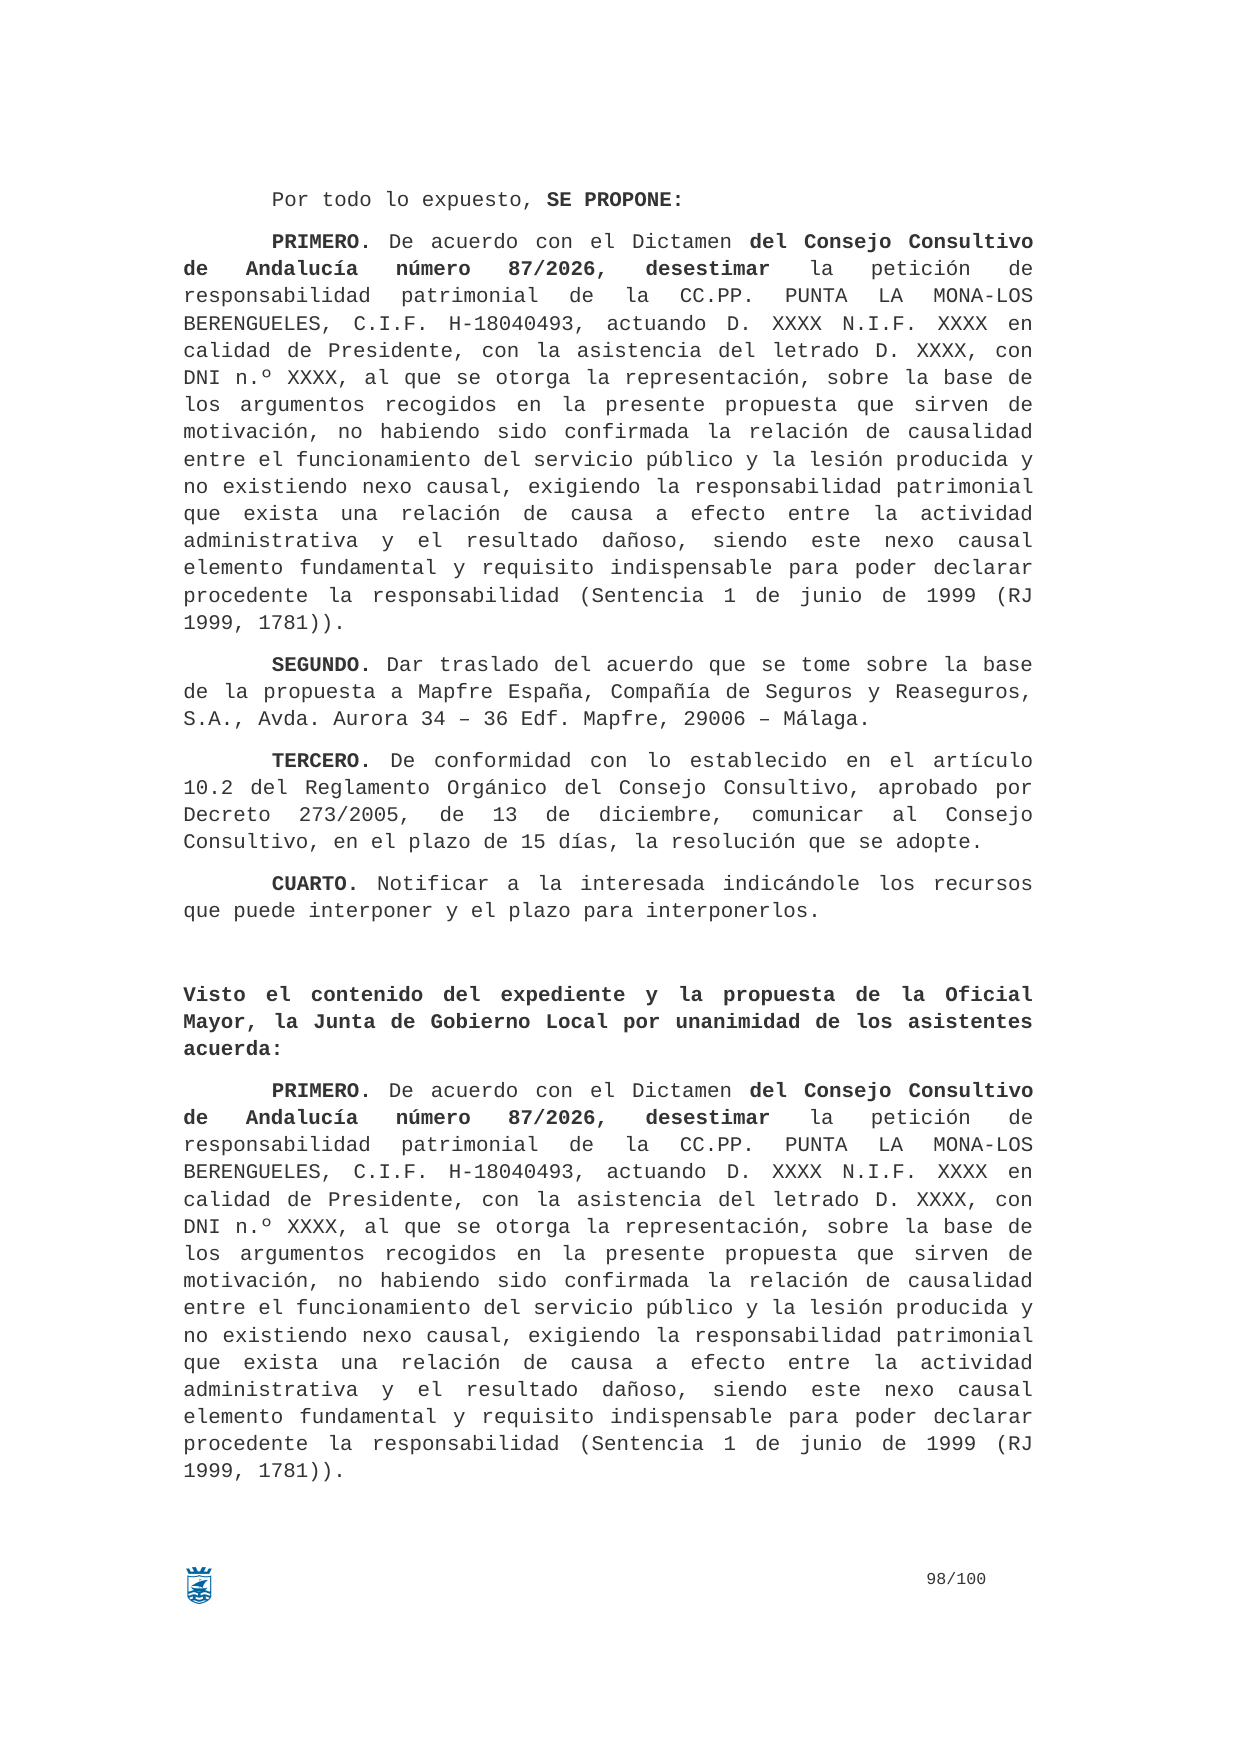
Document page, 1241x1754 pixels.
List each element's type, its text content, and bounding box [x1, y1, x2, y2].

text CUARTO. Notificar a la interesada indicándole los recursos que puede interponer y el plazo para interponerlos. [183, 873, 1033, 924]
text Visto el contenido del expediente y la propuesta de la Oficial Mayor, la Junta de Gobierno Local por unanimidad de los asistentes acuerda: [183, 984, 1033, 1062]
text PRIMERO. De acuerdo con el Dictamen del Consejo Consultivo de Andalucía número 87/2026, desestimar la petición de responsabilidad patrimonial de la CC.PP. PUNTA LA MONA-LOS BERENGUELES, C.I.F. H-18040493, actuando D. XXXX N.I.F. XXXX en calidad de Presidente, con la asistencia del letrado D. XXXX, con DNI n.º XXXX, al que se otorga la representación, sobre la base de los argumentos recogidos en la presente propuesta que sirven de motivación, no habiendo sido confirmada la relación de causalidad entre el funcionamiento del servicio público y la lesión producida y no existiendo nexo causal, exigiendo la responsabilidad patrimonial que exista una relación de causa a efecto entre la actividad administrativa y el resultado dañoso, siendo este nexo causal elemento fundamental y requisito indispensable para poder declarar procedente la responsabilidad (Sentencia 1 de junio de 1999 (RJ 1999, 1781)). [183, 231, 1033, 635]
text Por todo lo expuesto, SE PROPONE: [183, 189, 1033, 213]
text PRIMERO. De acuerdo con el Dictamen del Consejo Consultivo de Andalucía número 87/2026, desestimar la petición de responsabilidad patrimonial de la CC.PP. PUNTA LA MONA-LOS BERENGUELES, C.I.F. H-18040493, actuando D. XXXX N.I.F. XXXX en calidad de Presidente, con la asistencia del letrado D. XXXX, con DNI n.º XXXX, al que se otorga la representación, sobre la base de los argumentos recogidos en la presente propuesta que sirven de motivación, no habiendo sido confirmada la relación de causalidad entre el funcionamiento del servicio público y la lesión producida y no existiendo nexo causal, exigiendo la responsabilidad patrimonial que exista una relación de causa a efecto entre la actividad administrativa y el resultado dañoso, siendo este nexo causal elemento fundamental y requisito indispensable para poder declarar procedente la responsabilidad (Sentencia 1 de junio de 1999 (RJ 1999, 1781)). [183, 1080, 1033, 1484]
text SEGUNDO. Dar traslado del acuerdo que se tome sobre la base de la propuesta a Mapfre España, Compañía de Seguros y Reaseguros, S.A., Avda. Aurora 34 – 36 Edf. Mapfre, 29006 – Málaga. [183, 653, 1033, 732]
picture [183, 1562, 214, 1607]
text TERCERO. De conformidad con lo establecido en el artículo 10.2 del Reglamento Orgánico del Consejo Consultivo, aprobado por Decreto 273/2005, de 13 de diciembre, comunicar al Consejo Consultivo, en el plazo de 15 días, la resolución que se adopte. [183, 750, 1033, 855]
